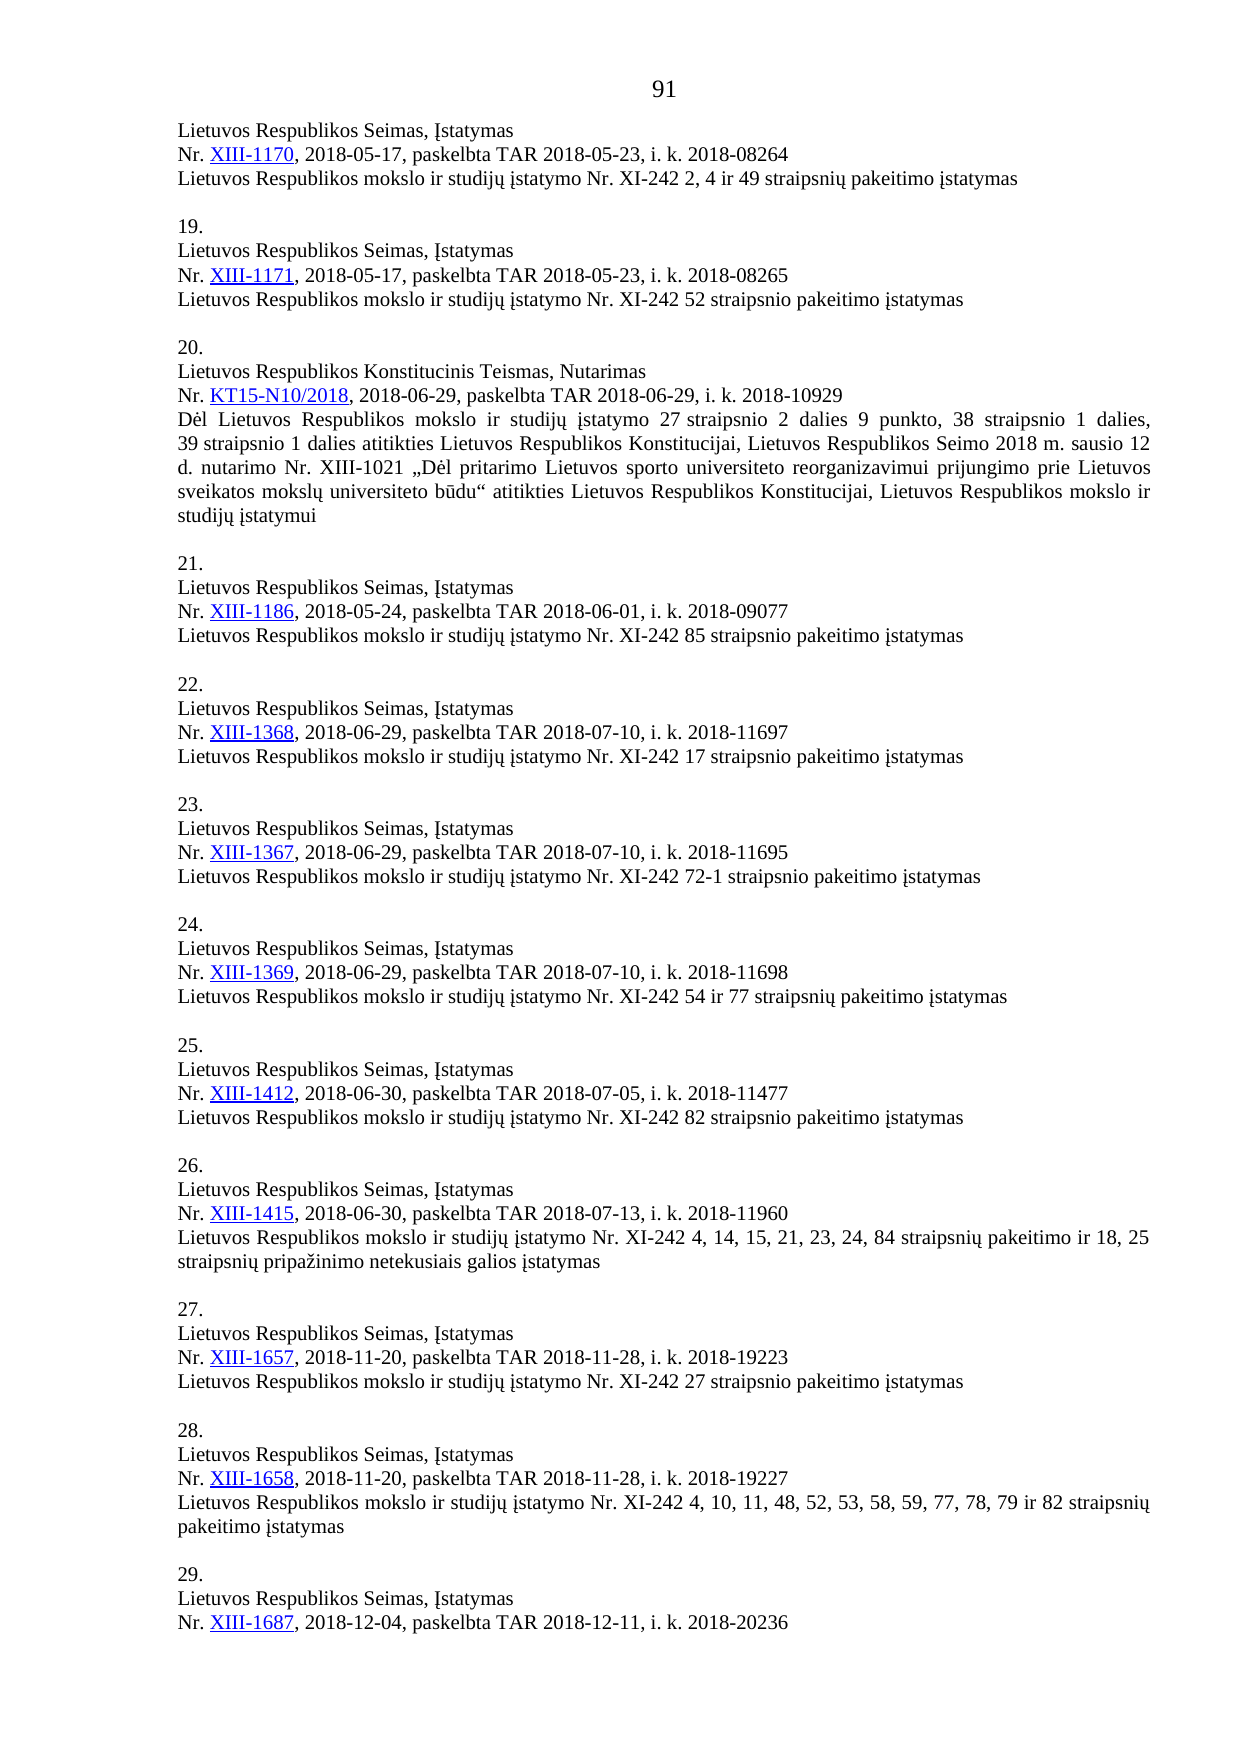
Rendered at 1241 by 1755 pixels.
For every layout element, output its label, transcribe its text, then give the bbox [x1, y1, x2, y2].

text Lietuvos Respublikos mokslo ir studijų įstatymo Nr. XI-242 72-1 straipsnio pakeitimo įstatymas [177, 864, 1152, 888]
text 27. [177, 1297, 1152, 1321]
text Nr. XIII-1170, 2018-05-17, paskelbta TAR 2018-05-23, i. k. 2018-08264 [177, 142, 1152, 166]
text 19. [177, 214, 1152, 238]
text Nr. XIII-1186, 2018-05-24, paskelbta TAR 2018-06-01, i. k. 2018-09077 [177, 599, 1152, 623]
text Lietuvos Respublikos mokslo ir studijų įstatymo Nr. XI-242 27 straipsnio pakeitimo įstatymas [177, 1369, 1152, 1393]
text Nr. XIII-1687, 2018-12-04, paskelbta TAR 2018-12-11, i. k. 2018-20236 [177, 1610, 1152, 1634]
text Nr. XIII-1412, 2018-06-30, paskelbta TAR 2018-07-05, i. k. 2018-11477 [177, 1081, 1152, 1105]
text 20. [177, 335, 1152, 359]
text Lietuvos Respublikos Seimas, Įstatymas [177, 696, 1152, 720]
text 29. [177, 1562, 1152, 1586]
text Lietuvos Respublikos mokslo ir studijų įstatymo Nr. XI-242 85 straipsnio pakeitimo įstatymas [177, 623, 1152, 647]
text Lietuvos Respublikos Konstitucinis Teismas, Nutarimas [177, 359, 1152, 383]
text Nr. KT15-N10/2018, 2018-06-29, paskelbta TAR 2018-06-29, i. k. 2018-10929 [177, 383, 1152, 407]
text Nr. XIII-1367, 2018-06-29, paskelbta TAR 2018-07-10, i. k. 2018-11695 [177, 840, 1152, 864]
text Nr. XIII-1369, 2018-06-29, paskelbta TAR 2018-07-10, i. k. 2018-11698 [177, 960, 1152, 984]
text Lietuvos Respublikos Seimas, Įstatymas [177, 1442, 1152, 1466]
text 21. [177, 551, 1152, 575]
text Lietuvos Respublikos Seimas, Įstatymas [177, 936, 1152, 960]
text Lietuvos Respublikos mokslo ir studijų įstatymo Nr. XI-242 4, 10, 11, 48, 52, 53, 58, 59, 77, 78, 79 ir 82 straipsnių pakeitimo įstatymas [177, 1490, 1152, 1538]
text Nr. XIII-1368, 2018-06-29, paskelbta TAR 2018-07-10, i. k. 2018-11697 [177, 720, 1152, 744]
text Nr. XIII-1657, 2018-11-20, paskelbta TAR 2018-11-28, i. k. 2018-19223 [177, 1345, 1152, 1369]
text 28. [177, 1417, 1152, 1442]
text Dėl Lietuvos Respublikos mokslo ir studijų įstatymo 27 straipsnio 2 dalies 9 punkto, 38 straipsnio 1 dalies, 39 straipsnio 1 dalies atitikties Lietuvos Respublikos Konstitucijai, Lietuvos Respublikos Seimo 2018 m. sausio 12 d. nutarimo Nr. XIII-1021 „Dėl pritarimo Lietuvos sporto universiteto reorganizavimui prijungimo prie Lietuvos sveikatos mokslų universiteto būdu“ atitikties Lietuvos Respublikos Konstitucijai, Lietuvos Respublikos mokslo ir studijų įstatymui [177, 407, 1152, 527]
text Nr. XIII-1415, 2018-06-30, paskelbta TAR 2018-07-13, i. k. 2018-11960 [177, 1201, 1152, 1225]
text 24. [177, 912, 1152, 936]
text Lietuvos Respublikos mokslo ir studijų įstatymo Nr. XI-242 52 straipsnio pakeitimo įstatymas [177, 287, 1152, 311]
text Lietuvos Respublikos mokslo ir studijų įstatymo Nr. XI-242 82 straipsnio pakeitimo įstatymas [177, 1105, 1152, 1129]
text 23. [177, 792, 1152, 816]
text Lietuvos Respublikos mokslo ir studijų įstatymo Nr. XI-242 4, 14, 15, 21, 23, 24, 84 straipsnių pakeitimo ir 18, 25 straipsnių pripažinimo netekusiais galios įstatymas [177, 1225, 1152, 1273]
text Nr. XIII-1658, 2018-11-20, paskelbta TAR 2018-11-28, i. k. 2018-19227 [177, 1466, 1152, 1490]
text Lietuvos Respublikos mokslo ir studijų įstatymo Nr. XI-242 2, 4 ir 49 straipsnių pakeitimo įstatymas [177, 166, 1152, 190]
text Lietuvos Respublikos Seimas, Įstatymas [177, 816, 1152, 840]
text Lietuvos Respublikos Seimas, Įstatymas [177, 1177, 1152, 1201]
text 22. [177, 672, 1152, 696]
text Lietuvos Respublikos Seimas, Įstatymas [177, 1321, 1152, 1345]
text Lietuvos Respublikos Seimas, Įstatymas [177, 1586, 1152, 1610]
text 26. [177, 1153, 1152, 1177]
text Nr. XIII-1171, 2018-05-17, paskelbta TAR 2018-05-23, i. k. 2018-08265 [177, 262, 1152, 287]
text Lietuvos Respublikos Seimas, Įstatymas [177, 238, 1152, 262]
text Lietuvos Respublikos mokslo ir studijų įstatymo Nr. XI-242 54 ir 77 straipsnių pakeitimo įstatymas [177, 984, 1152, 1008]
text 25. [177, 1032, 1152, 1057]
text Lietuvos Respublikos mokslo ir studijų įstatymo Nr. XI-242 17 straipsnio pakeitimo įstatymas [177, 744, 1152, 768]
text Lietuvos Respublikos Seimas, Įstatymas [177, 118, 1152, 142]
text Lietuvos Respublikos Seimas, Įstatymas [177, 1057, 1152, 1081]
text Lietuvos Respublikos Seimas, Įstatymas [177, 575, 1152, 599]
